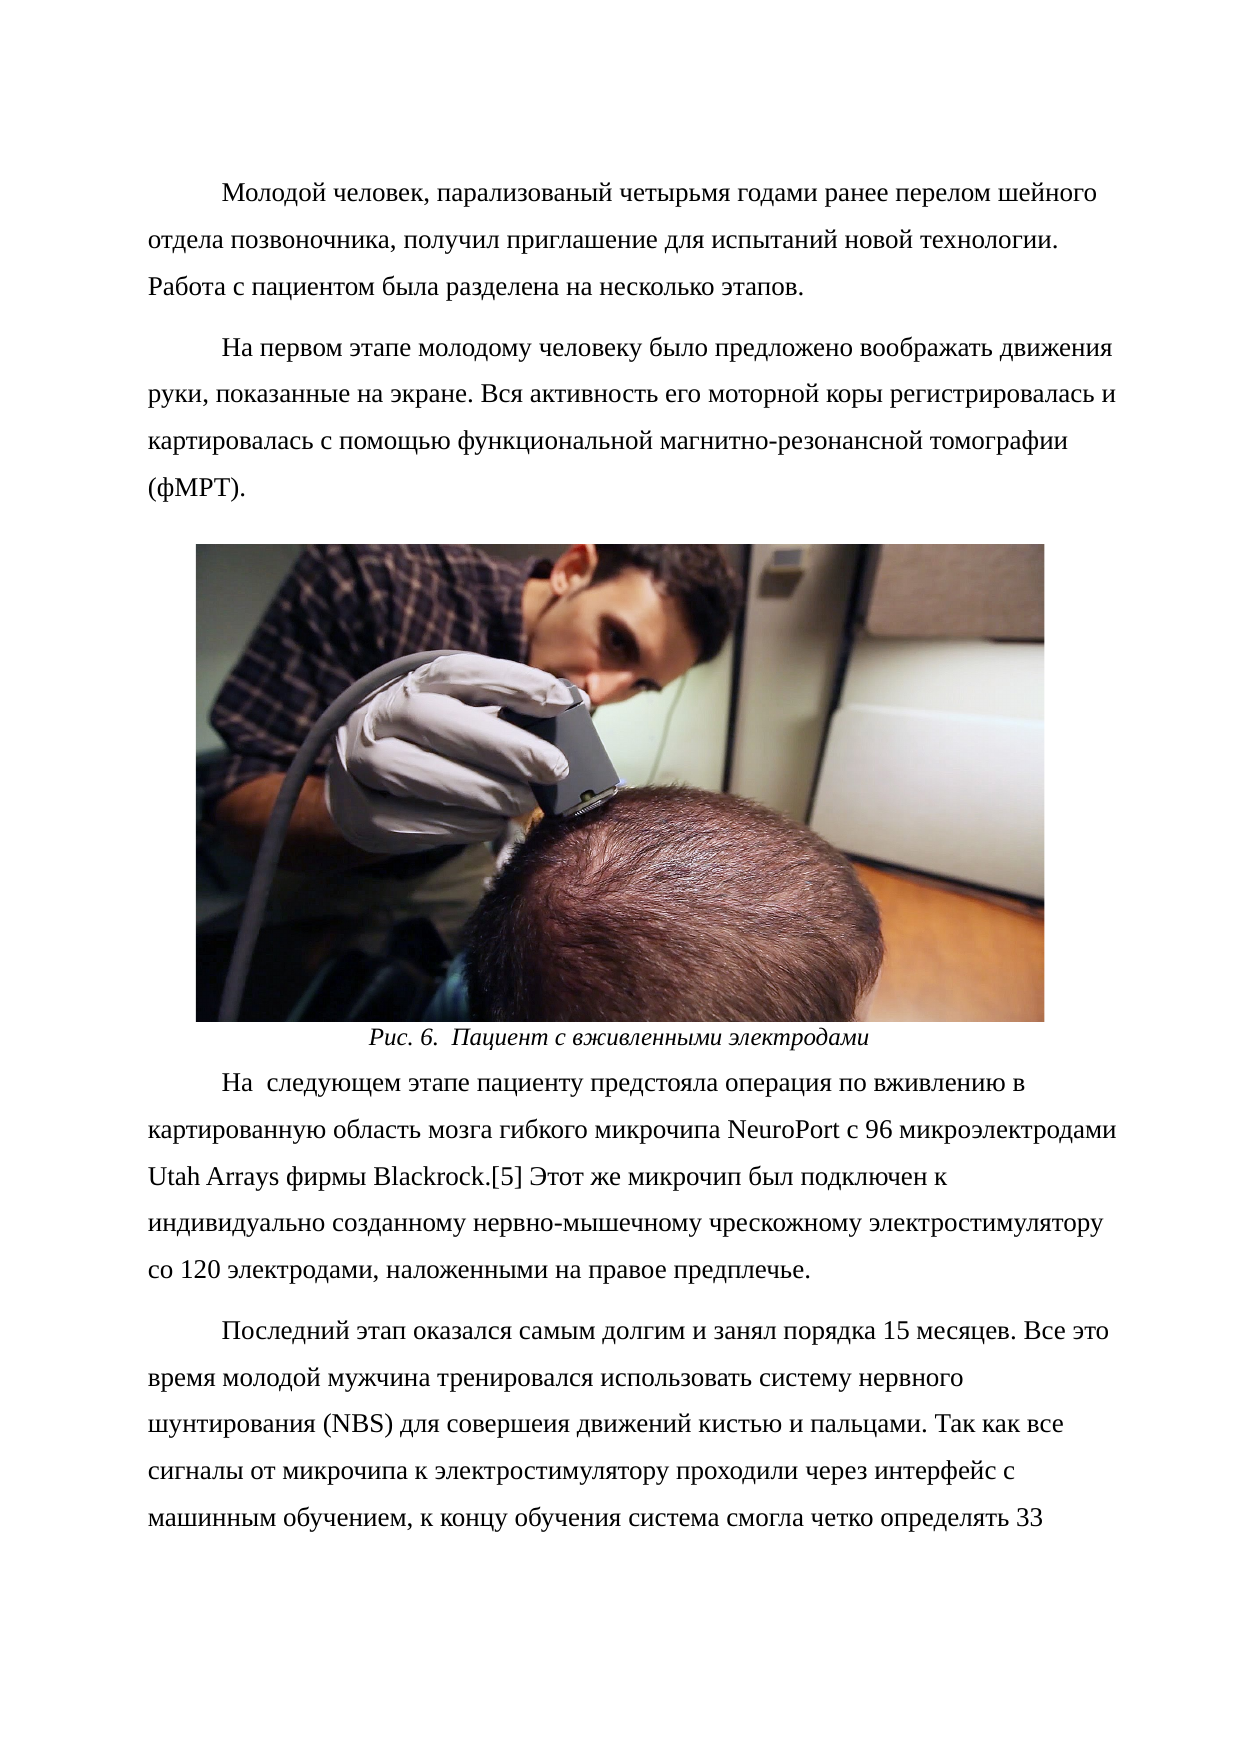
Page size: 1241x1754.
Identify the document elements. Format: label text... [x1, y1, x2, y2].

text Последний этап оказался самым долгим и занял порядка 15 месяцев. Все это время молодой мужчина тренировался использовать систему нервного шунтирования (NBS) для совершеия движений кистью и пальцами. Так как все сигналы от микрочипа к электростимулятору проходили через интерфейс с машинным обучением, к концу обучения система смогла четко определять 33 [148, 1314, 1122, 1532]
text Молодой человек, парализованый четырьмя годами ранее перелом шейного отдела позвоночника, получил приглашение для испытаний новой технологии. Работа с пациентом была разделена на несколько этапов. [148, 176, 1122, 301]
text На первом этапе молодому человеку было предложено воображать движения руки, показанные на экране. Вся активность его моторной коры регистрировалась и картировалась с помощью функциональной магнитно-резонансной томографии (фМРТ). [148, 331, 1122, 502]
text На следующем этапе пациенту предстояла операция по вживлению в картированную область мозга гибкого микрочипа NeuroPort с 96 микроэлектродами Utah Arrays фирмы Blackrock.[5] Этот же микрочип был подключен к индивидуально созданному нервно-мышечному чрескожному электростимулятору со 120 электродами, наложенными на правое предплечье. [148, 532, 1122, 1284]
picture [195, 544, 1045, 1022]
text Рис. 6. Пациент с вживленными электродами [217, 1022, 1023, 1051]
